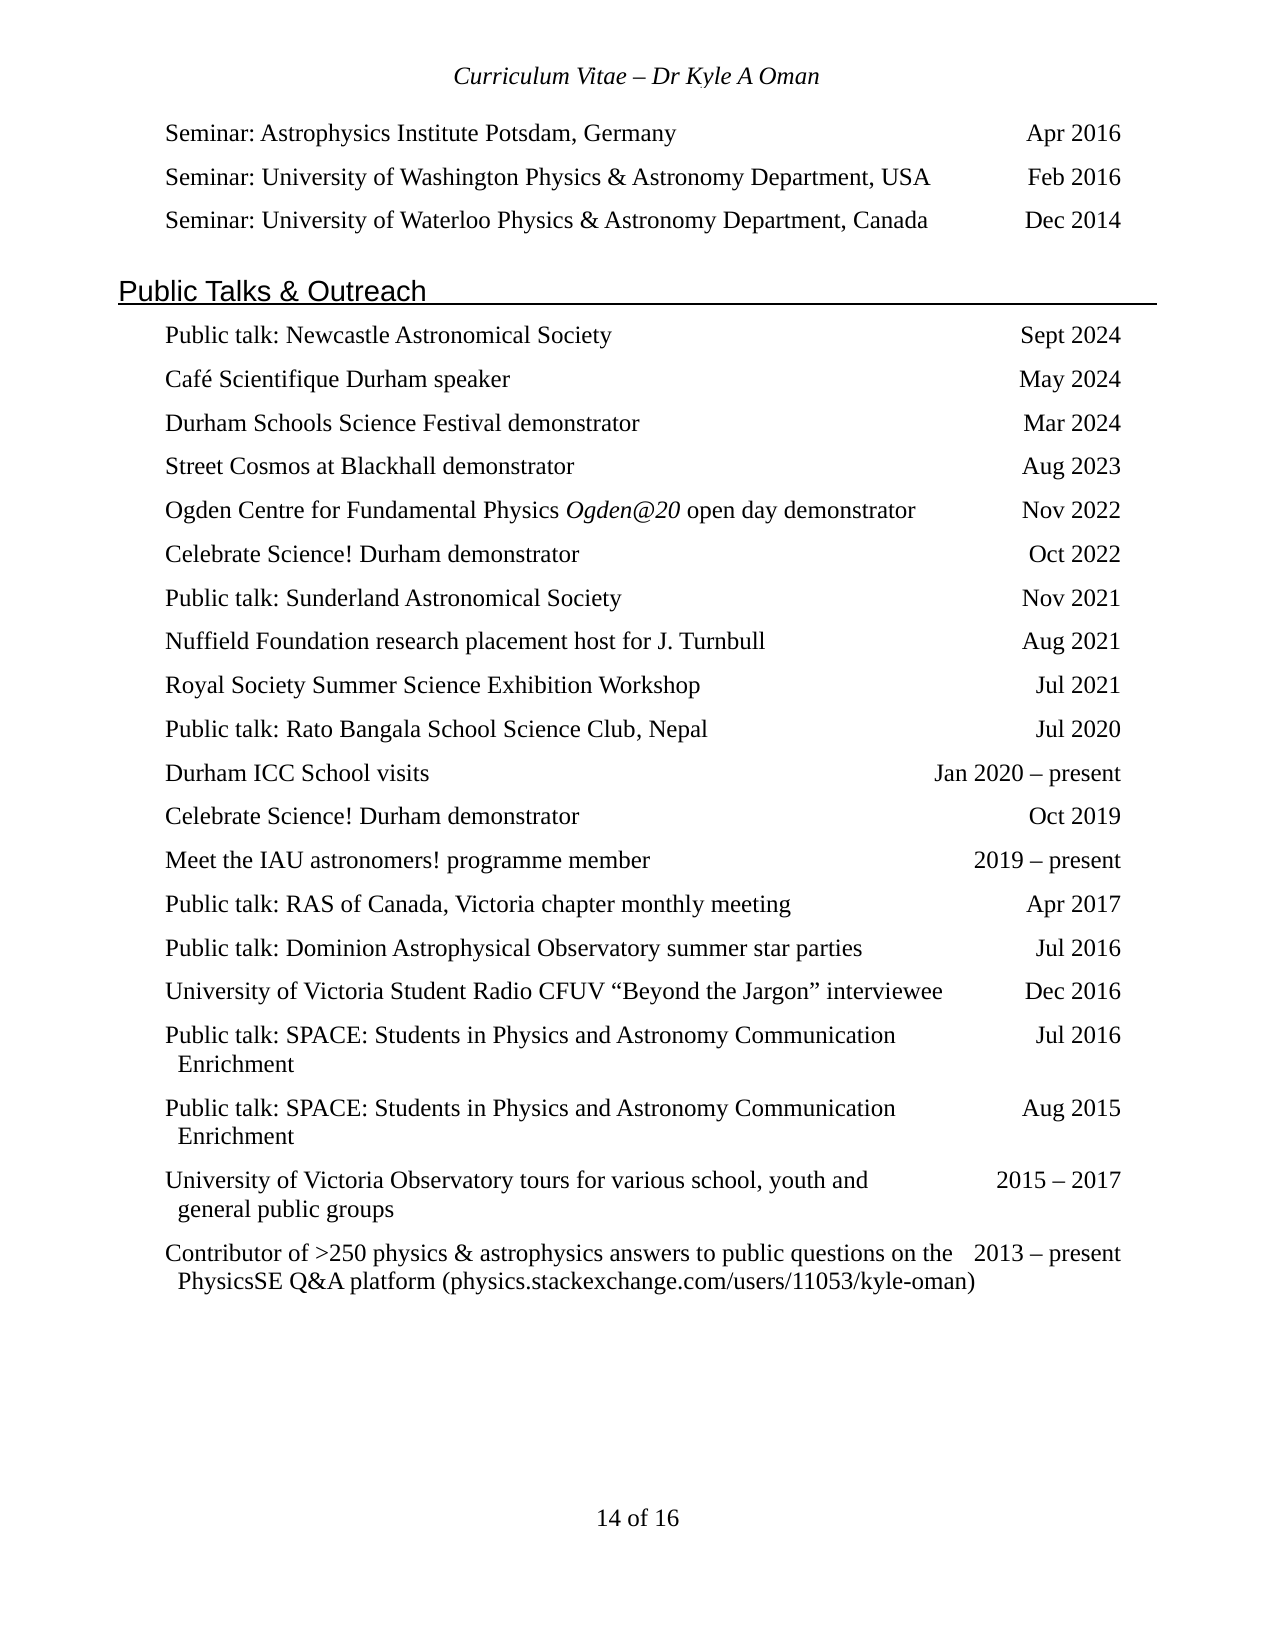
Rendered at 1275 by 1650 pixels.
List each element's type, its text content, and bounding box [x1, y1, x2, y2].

text Public talk: RAS of Canada, Victoria chapter monthly meeting Apr 2017 [118, 889, 1157, 918]
text Public talk: Sunderland Astronomical Society Nov 2021 [118, 583, 1157, 611]
text Celebrate Science! Durham demonstrator Oct 2022 [118, 539, 1157, 568]
text Nuffield Foundation research placement host for J. Turnbull Aug 2021 [118, 626, 1157, 655]
text University of Victoria Student Radio CFUV “Beyond the Jargon” interviewee Dec 2016 [118, 976, 1157, 1005]
text Celebrate Science! Durham demonstrator Oct 2019 [118, 801, 1157, 830]
text Contributor of >250 physics & astrophysics answers to public questions on the 2013 – present PhysicsSE Q&A platform (physics.stackexchange.com/users/11053/kyle-oman) [118, 1238, 1157, 1295]
text Public talk: SPACE: Students in Physics and Astronomy Communication Jul 2016 Enrichment [118, 1020, 1157, 1078]
text Seminar: University of Waterloo Physics & Astronomy Department, Canada Dec 2014 [118, 205, 1157, 234]
text Royal Society Summer Science Exhibition Workshop Jul 2021 [118, 670, 1157, 699]
text Public talk: SPACE: Students in Physics and Astronomy Communication Aug 2015 Enrichment [118, 1093, 1157, 1150]
text Durham Schools Science Festival demonstrator Mar 2024 [118, 408, 1157, 436]
text Street Cosmos at Blackhall demonstrator Aug 2023 [118, 451, 1157, 480]
text Public talk: Dominion Astrophysical Observatory summer star parties Jul 2016 [118, 933, 1157, 961]
text Café Scientifique Durham speaker May 2024 [118, 364, 1157, 393]
text University of Victoria Observatory tours for various school, youth and 2015 – 2017 general public groups [118, 1165, 1157, 1223]
text Durham ICC School visits Jan 2020 – present [118, 758, 1157, 786]
text Seminar: University of Washington Physics & Astronomy Department, USA Feb 2016 [118, 162, 1157, 190]
text Ogden Centre for Fundamental Physics Ogden@20 open day demonstrator Nov 2022 [118, 495, 1157, 524]
text Meet the IAU astronomers! programme member 2019 – present [118, 845, 1157, 874]
subtitle Public Talks & Outreach [118, 274, 1157, 303]
text Seminar: Astrophysics Institute Potsdam, Germany Apr 2016 [118, 118, 1157, 147]
text Public talk: Rato Bangala School Science Club, Nepal Jul 2020 [118, 714, 1157, 743]
text Public talk: Newcastle Astronomical Society Sept 2024 [118, 320, 1157, 349]
